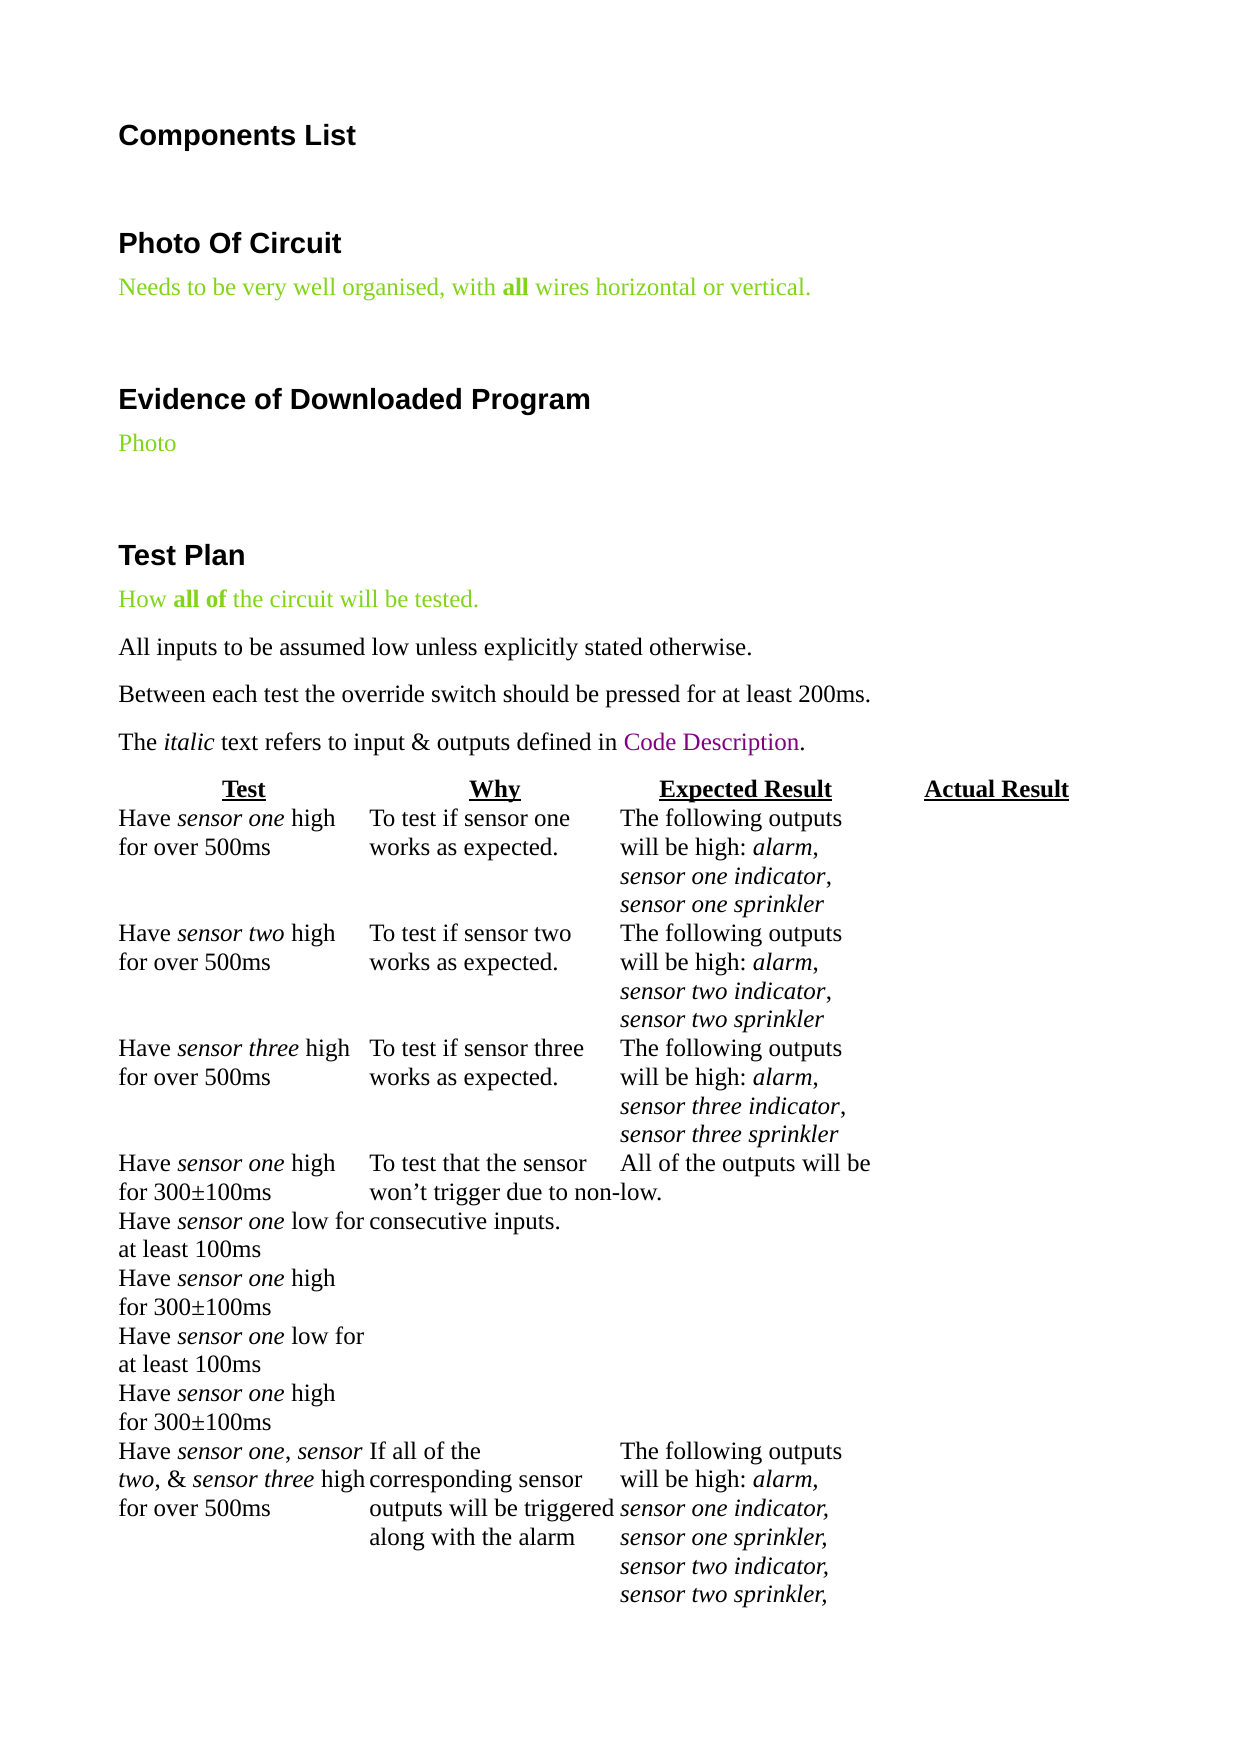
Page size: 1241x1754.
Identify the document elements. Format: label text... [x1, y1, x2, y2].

text The italic text refers to input & outputs defined in Code Description. [118, 727, 1122, 756]
subtitle Test Plan [118, 538, 1122, 572]
table_cell To test if sensor one works as expected. [369, 803, 620, 918]
table_cell [871, 1436, 1122, 1608]
table_header Test [118, 775, 369, 803]
table_cell The following outputs will be high: alarm, sensor one indicator, sensor one sprinkler [620, 803, 871, 918]
table_cell [871, 918, 1122, 1033]
table_cell To test that the sensor won’t trigger due to non-consecutive inputs. [369, 1148, 620, 1436]
text All inputs to be assumed low unless explicitly stated otherwise. [118, 632, 1122, 660]
table_cell To test if sensor two works as expected. [369, 918, 620, 1033]
table_header Expected Result [620, 775, 871, 803]
text Needs to be very well organised, with all wires horizontal or vertical. [118, 272, 1122, 301]
text Photo [118, 428, 1122, 457]
table_cell Have sensor one, sensor two, & sensor three high for over 500ms [118, 1436, 369, 1608]
table_cell If all of the corresponding sensor outputs will be triggered along with the alarm [369, 1436, 620, 1608]
subtitle Photo Of Circuit [118, 226, 1122, 260]
table_cell The following outputs will be high: alarm, sensor three indicator, sensor three sprinkler [620, 1033, 871, 1148]
text Between each test the override switch should be pressed for at least 200ms. [118, 679, 1122, 708]
table_cell Have sensor two high for over 500ms [118, 918, 369, 1033]
table_cell All of the outputs will be low. [620, 1148, 871, 1436]
table_header Why [369, 775, 620, 803]
subtitle Components List [118, 118, 1122, 152]
text How all of the circuit will be tested. [118, 584, 1122, 613]
table_cell [871, 1148, 1122, 1436]
table_cell [871, 1033, 1122, 1148]
table_cell To test if sensor three works as expected. [369, 1033, 620, 1148]
table_cell Have sensor one high for 300±100ms Have sensor one low for at least 100ms Have sensor one high for 300±100ms Have sensor one low for at least 100ms Have sensor one high for 300±100ms [118, 1148, 369, 1436]
table_cell The following outputs will be high: alarm, sensor one indicator, sensor one sprinkler, sensor two indicator, sensor two sprinkler, [620, 1436, 871, 1608]
table_cell [871, 803, 1122, 918]
table_cell Have sensor one high for over 500ms [118, 803, 369, 918]
subtitle Evidence of Downloaded Program [118, 382, 1122, 416]
table_cell Have sensor three high for over 500ms [118, 1033, 369, 1148]
table_cell The following outputs will be high: alarm, sensor two indicator, sensor two sprinkler [620, 918, 871, 1033]
table_header Actual Result [871, 775, 1122, 803]
